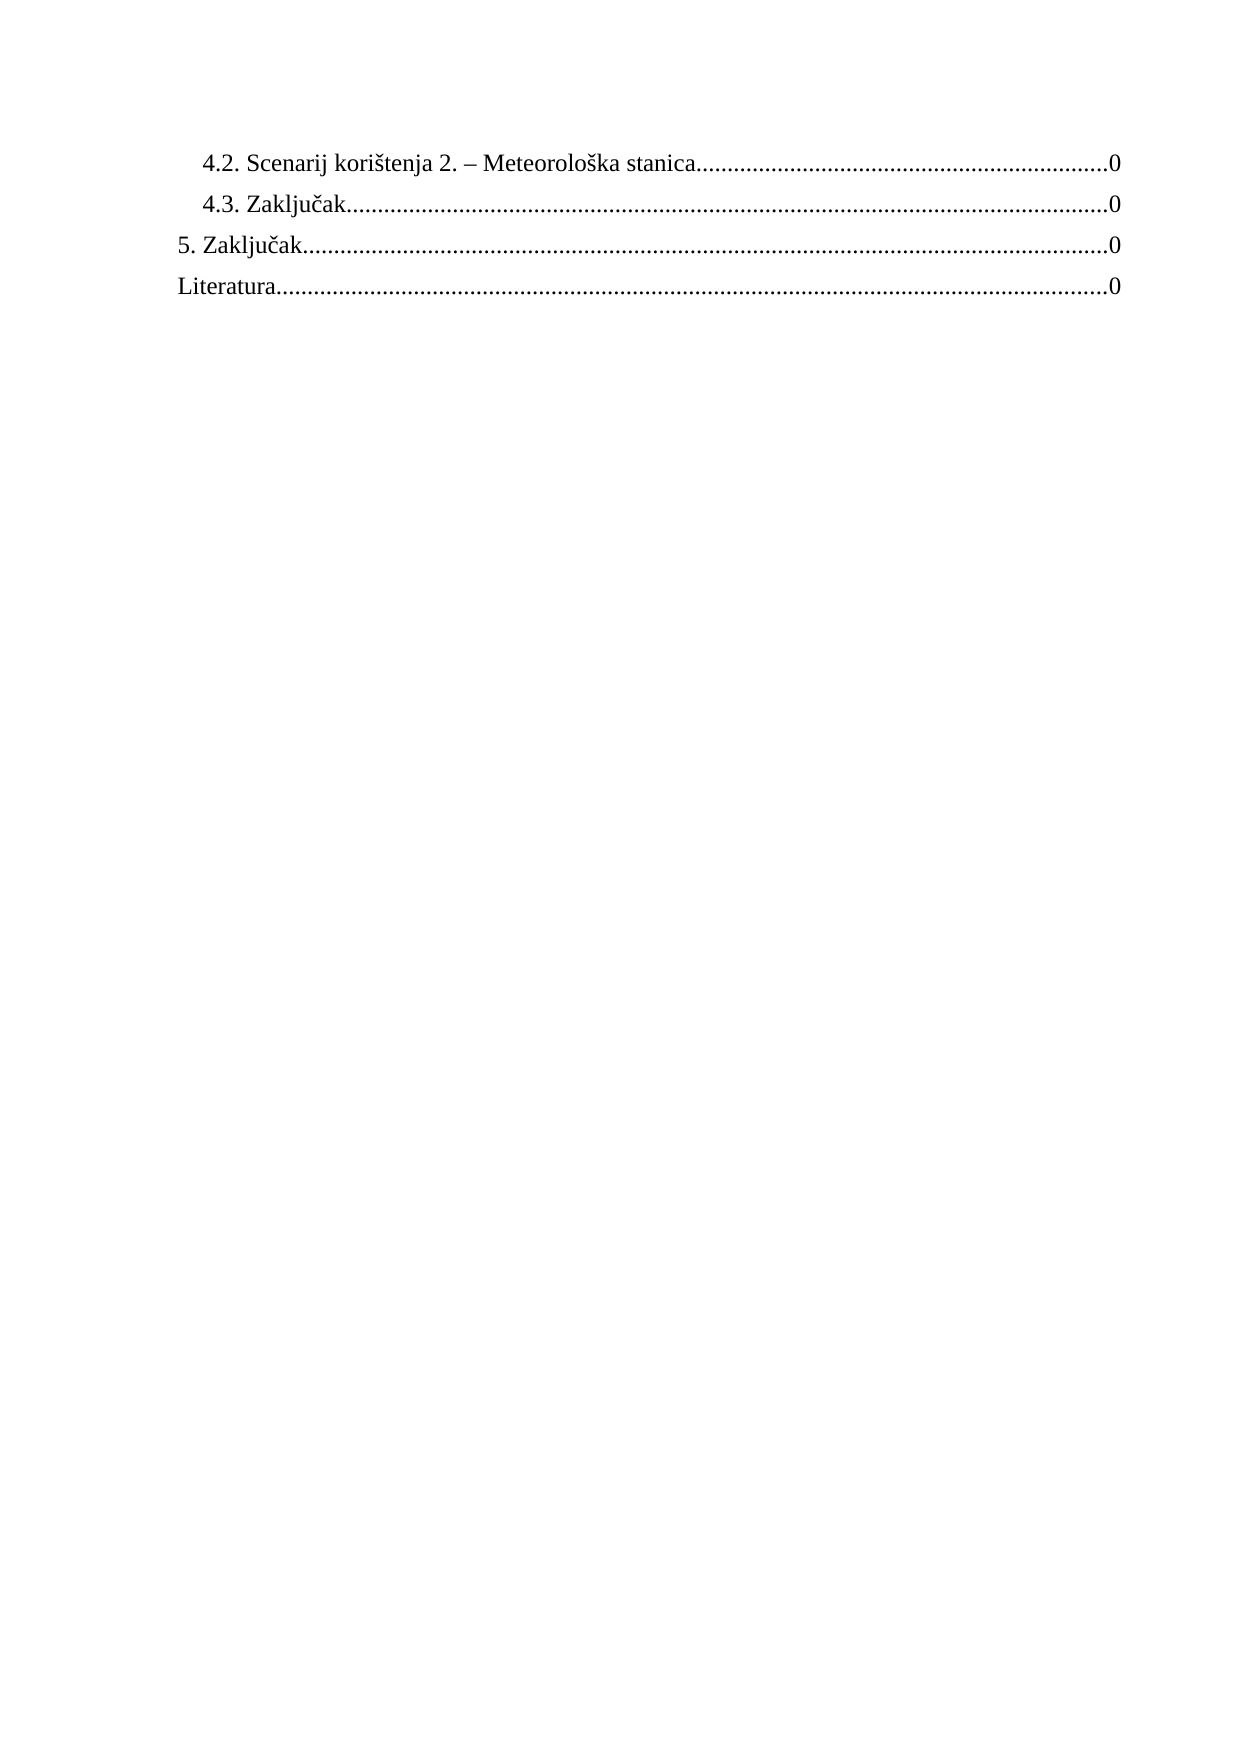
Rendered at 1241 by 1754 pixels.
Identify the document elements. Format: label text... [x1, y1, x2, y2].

text Literatura 0 [177, 271, 1122, 300]
text 4.2. Scenarij korištenja 2. – Meteorološka stanica 0 [177, 148, 1122, 176]
text 4.3. Zaključak 0 [177, 189, 1122, 218]
text 5. Zaključak 0 [177, 230, 1122, 259]
